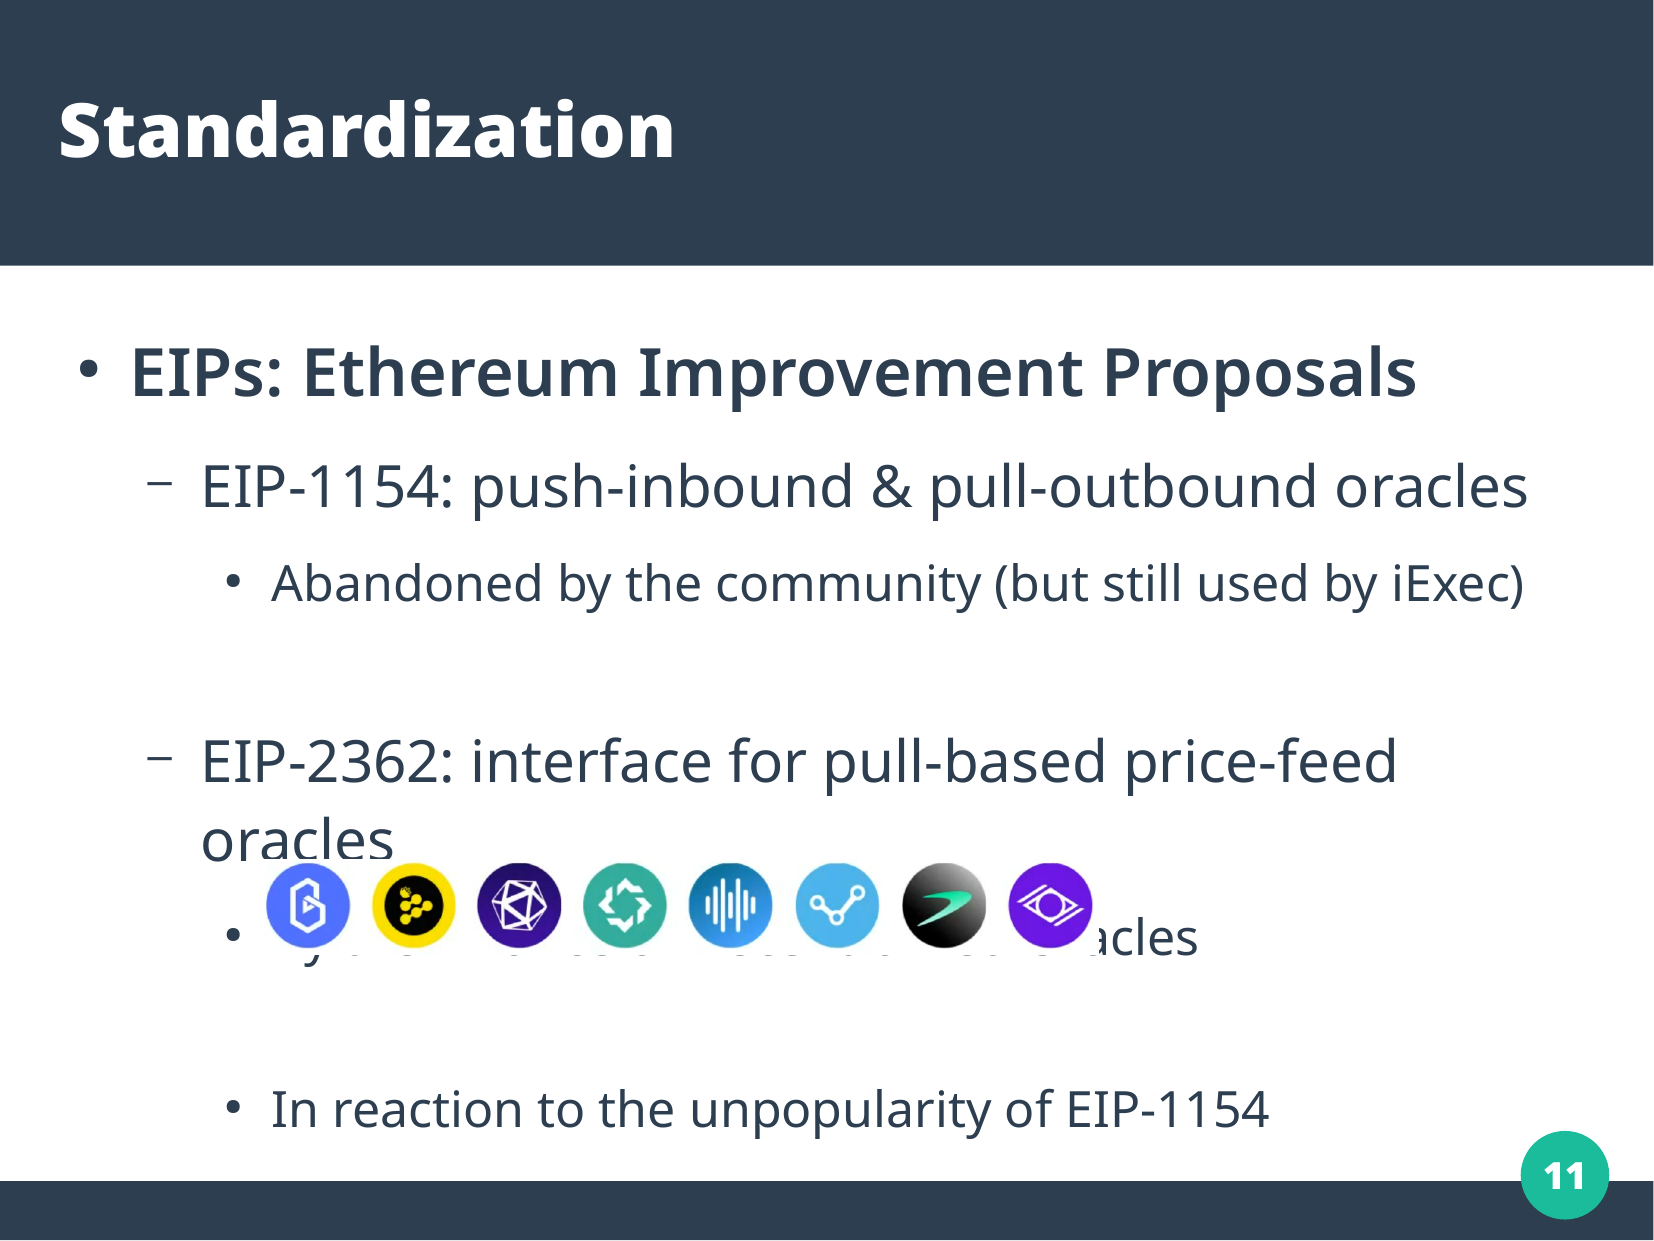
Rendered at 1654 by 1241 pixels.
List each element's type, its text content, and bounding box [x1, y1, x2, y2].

title Standardization [59, 49, 1595, 207]
list EIPs: Ethereum Improvement Proposals EIP-1154: push-inbound & pull-outbound oracles Abandoned by the community (but still used by iExec) EIP-2362: interface for pull-based price-feed oracles By the Alliance of Decentralized Oracles In reaction to the unpopularity of EIP-1154 [59, 324, 1595, 1152]
picture [259, 859, 1099, 955]
